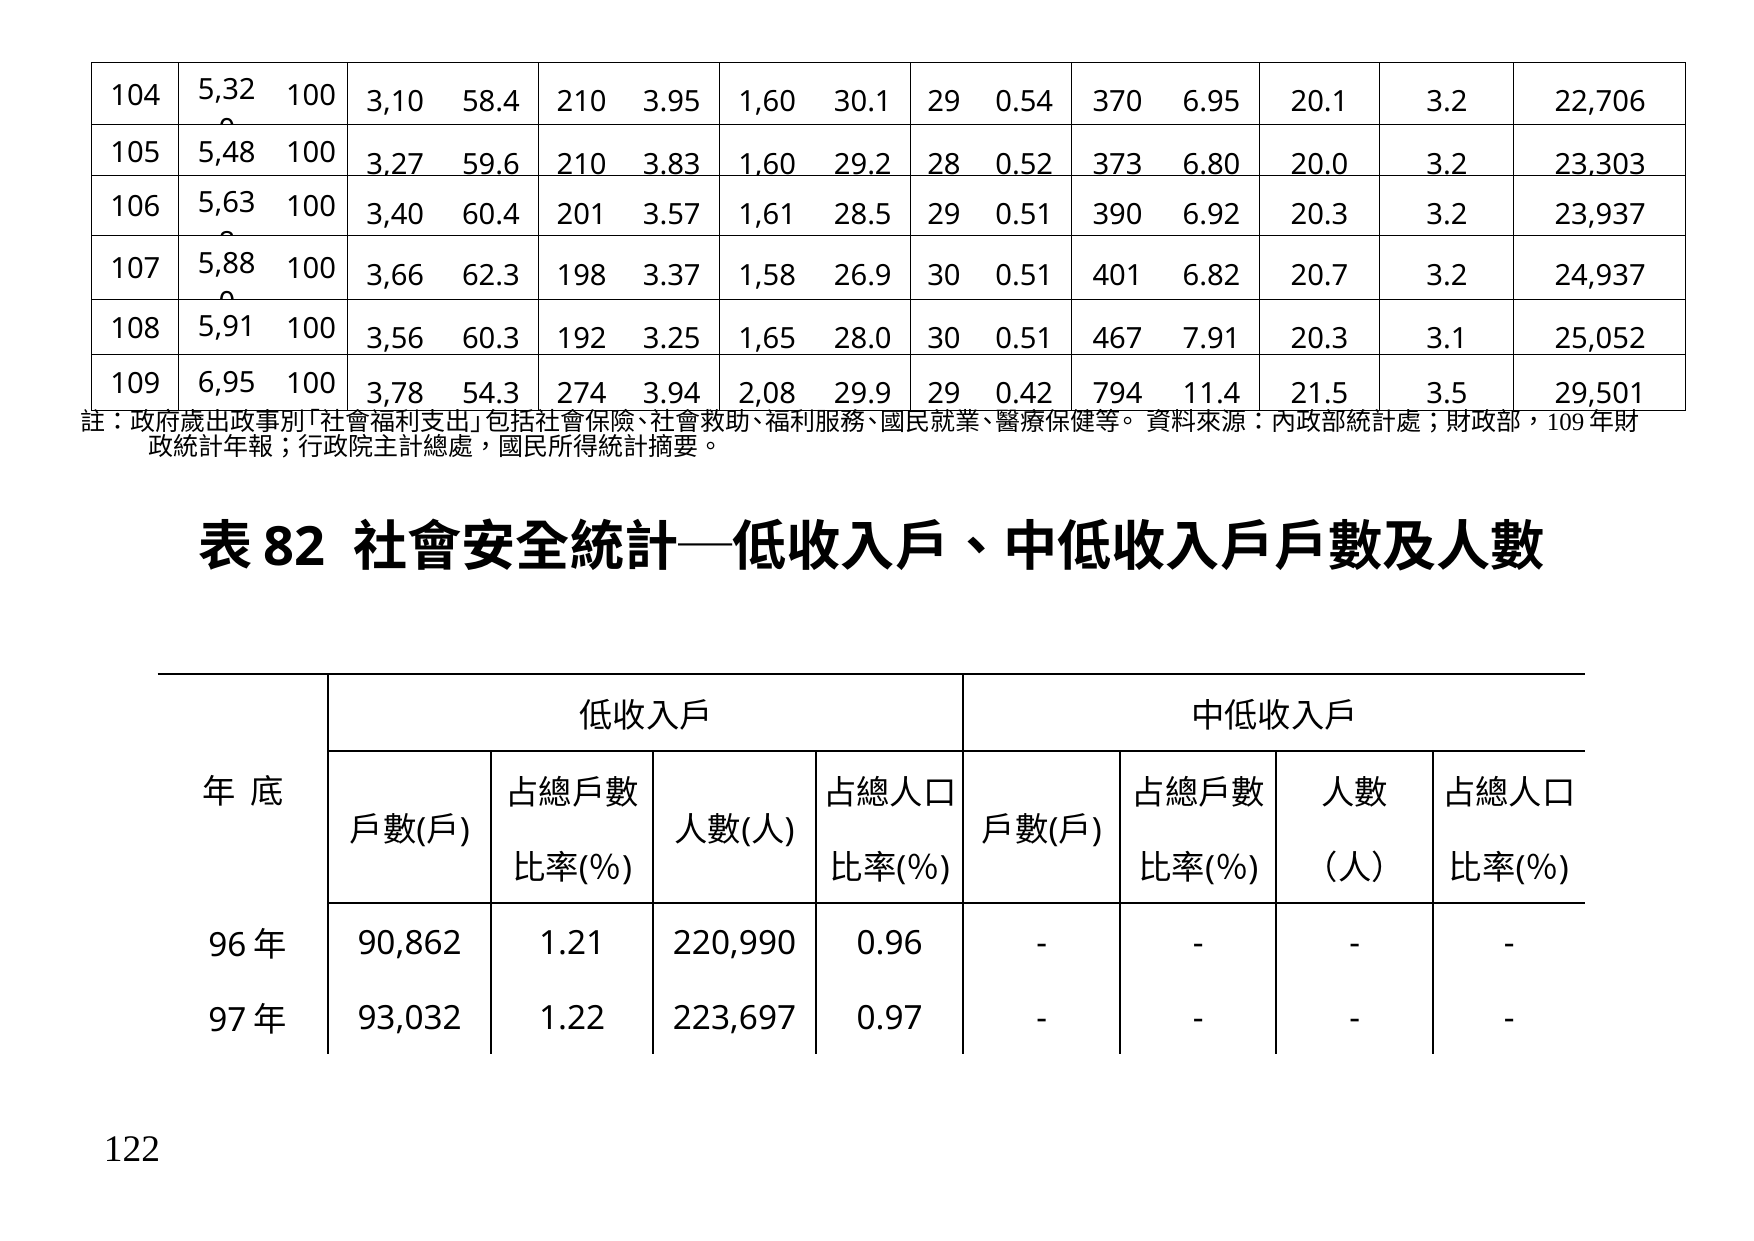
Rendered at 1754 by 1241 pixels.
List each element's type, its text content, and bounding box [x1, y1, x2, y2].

table_cell - [1434, 979, 1585, 1054]
table_cell 1,602 [720, 125, 815, 174]
table_cell 戶數(戶) [964, 752, 1119, 902]
table_cell 201 [539, 176, 624, 235]
table_cell 占總戶數比率(％) [492, 752, 652, 902]
table_cell 29 [911, 176, 977, 235]
table_cell 3,780 [348, 355, 443, 409]
table_cell 5,485 [179, 125, 274, 174]
table_cell 28.56 [815, 176, 910, 235]
table_cell 29.20 [815, 125, 910, 174]
table_cell 100 [274, 300, 347, 354]
table_cell 29 [911, 355, 977, 409]
table_cell 1.22 [492, 979, 652, 1054]
table_cell 6.92 [1164, 176, 1259, 235]
table_cell 223,697 [654, 979, 815, 1054]
table_cell 20.1 [1260, 63, 1379, 124]
table_cell 3.2 [1380, 236, 1513, 299]
table_cell 3,273 [348, 125, 443, 174]
table_cell 3.37 [624, 236, 719, 299]
table_cell 占總戶數比率(％) [1121, 752, 1275, 902]
text 註：政府歲出政事別「社會福利支出」包括社會保險、社會救助、福利服務、國民就業、醫療保健等。 資料來源：內政部統計處；財政部，109年財政統計年報；行政院主計總處，國民所得統計摘要。 [74, 411, 1639, 461]
table_cell 5,638 [179, 176, 274, 235]
table_cell 6.95 [1164, 63, 1259, 124]
table_cell - [1277, 979, 1432, 1054]
table_cell 3,108 [348, 63, 443, 124]
table_cell 5,320 [179, 63, 274, 124]
table_cell 100 [274, 355, 347, 409]
table_cell 29.90 [815, 355, 910, 409]
table_cell 23,303 [1514, 125, 1685, 174]
table_cell 54.33 [443, 355, 538, 409]
table_header 中低收入戶 [964, 675, 1585, 750]
table_cell 108 [92, 300, 178, 354]
table_cell 107 [92, 236, 178, 299]
table_cell 11.41 [1164, 355, 1259, 409]
table_cell 109 [92, 355, 178, 409]
table_cell 390 [1072, 176, 1164, 235]
table_cell 0.54 [977, 63, 1071, 124]
table_cell 占總人口比率(％) [1434, 752, 1585, 902]
table_cell 3.83 [624, 125, 719, 174]
table_cell 30 [911, 236, 977, 299]
table_cell 20.0 [1260, 125, 1379, 174]
table_cell 3.2 [1380, 176, 1513, 235]
table_cell 20.3 [1260, 300, 1379, 354]
table_cell 3,664 [348, 236, 443, 299]
table_cell 6.80 [1164, 125, 1259, 174]
table_cell 28.02 [815, 300, 910, 354]
table_cell 7.91 [1164, 300, 1259, 354]
table_cell 220,990 [654, 904, 815, 979]
table_cell 21.5 [1260, 355, 1379, 409]
table_cell 3,565 [348, 300, 443, 354]
table_cell 人數（人） [1277, 752, 1432, 902]
table_cell 25,052 [1514, 300, 1685, 354]
table_cell 30.13 [815, 63, 910, 124]
table_cell 23,937 [1514, 176, 1685, 235]
table_cell 274 [539, 355, 624, 409]
table_cell 96年 [158, 902, 327, 979]
table_cell - [964, 904, 1119, 979]
table_cell 0.96 [817, 904, 962, 979]
table_cell 3.1 [1380, 300, 1513, 354]
table_cell 192 [539, 300, 624, 354]
table_cell 1,657 [720, 300, 815, 354]
table_cell 105 [92, 125, 178, 174]
table_cell 100 [274, 125, 347, 174]
table_cell 93,032 [329, 979, 490, 1054]
table_cell 373 [1072, 125, 1164, 174]
table_cell 3.94 [624, 355, 719, 409]
table_cell 62.31 [443, 236, 538, 299]
table_cell 1,587 [720, 236, 815, 299]
table_cell 198 [539, 236, 624, 299]
table_cell 3,409 [348, 176, 443, 235]
table_cell 5,880 [179, 236, 274, 299]
table_cell 20.3 [1260, 176, 1379, 235]
table_cell 59.66 [443, 125, 538, 174]
table_cell 3.95 [624, 63, 719, 124]
table_cell 3.2 [1380, 125, 1513, 174]
table_header 低收入戶 [329, 675, 962, 750]
table_cell 1,603 [720, 63, 815, 124]
table_cell 29 [911, 63, 977, 124]
table_cell 占總人口比率(％) [817, 752, 962, 902]
table_cell 人數(人) [654, 752, 815, 902]
table_cell 30 [911, 300, 977, 354]
table_cell 0.51 [977, 300, 1071, 354]
table_cell 戶數(戶) [329, 752, 490, 902]
table_cell 401 [1072, 236, 1164, 299]
table_cell 3.2 [1380, 63, 1513, 124]
table_cell 6.82 [1164, 236, 1259, 299]
table_cell 0.52 [977, 125, 1071, 174]
table_cell 1.21 [492, 904, 652, 979]
table_cell 6,957 [179, 355, 274, 409]
table_cell 60.30 [443, 300, 538, 354]
table_cell - [1121, 979, 1275, 1054]
table_cell 0.51 [977, 176, 1071, 235]
table_cell 210 [539, 63, 624, 124]
table_cell - [1434, 904, 1585, 979]
table_cell - [1277, 904, 1432, 979]
table_cell 60.46 [443, 176, 538, 235]
table_cell 5,911 [179, 300, 274, 354]
table_cell 100 [274, 63, 347, 124]
table_cell 467 [1072, 300, 1164, 354]
table_cell 22,706 [1514, 63, 1685, 124]
table_cell 1,610 [720, 176, 815, 235]
table_cell 3.25 [624, 300, 719, 354]
table_cell 100 [274, 176, 347, 235]
table_cell 100 [274, 236, 347, 299]
table_cell 794 [1072, 355, 1164, 409]
table_cell 210 [539, 125, 624, 174]
table_cell 29,501 [1514, 355, 1685, 409]
table_cell 104 [92, 63, 178, 124]
subtitle 表82 社會安全統計─低收入戶、中低收入戶戶數及人數 [103, 486, 1639, 598]
table_cell 24,937 [1514, 236, 1685, 299]
table_cell - [964, 979, 1119, 1054]
table_cell 3.5 [1380, 355, 1513, 409]
table_cell 370 [1072, 63, 1164, 124]
table_cell 3.57 [624, 176, 719, 235]
table_cell 97年 [158, 979, 327, 1054]
table_cell 90,862 [329, 904, 490, 979]
table_cell 0.42 [977, 355, 1071, 409]
table_cell 2,080 [720, 355, 815, 409]
table_cell 20.7 [1260, 236, 1379, 299]
table_header 年 底 [158, 675, 327, 902]
table_cell 58.42 [443, 63, 538, 124]
table_cell 0.97 [817, 979, 962, 1054]
table_cell 0.51 [977, 236, 1071, 299]
table_cell - [1121, 904, 1275, 979]
table_cell 1,602 [783, 155, 792, 172]
table_cell 106 [92, 176, 178, 235]
table_cell 26.99 [815, 236, 910, 299]
table_cell 28 [911, 125, 977, 174]
